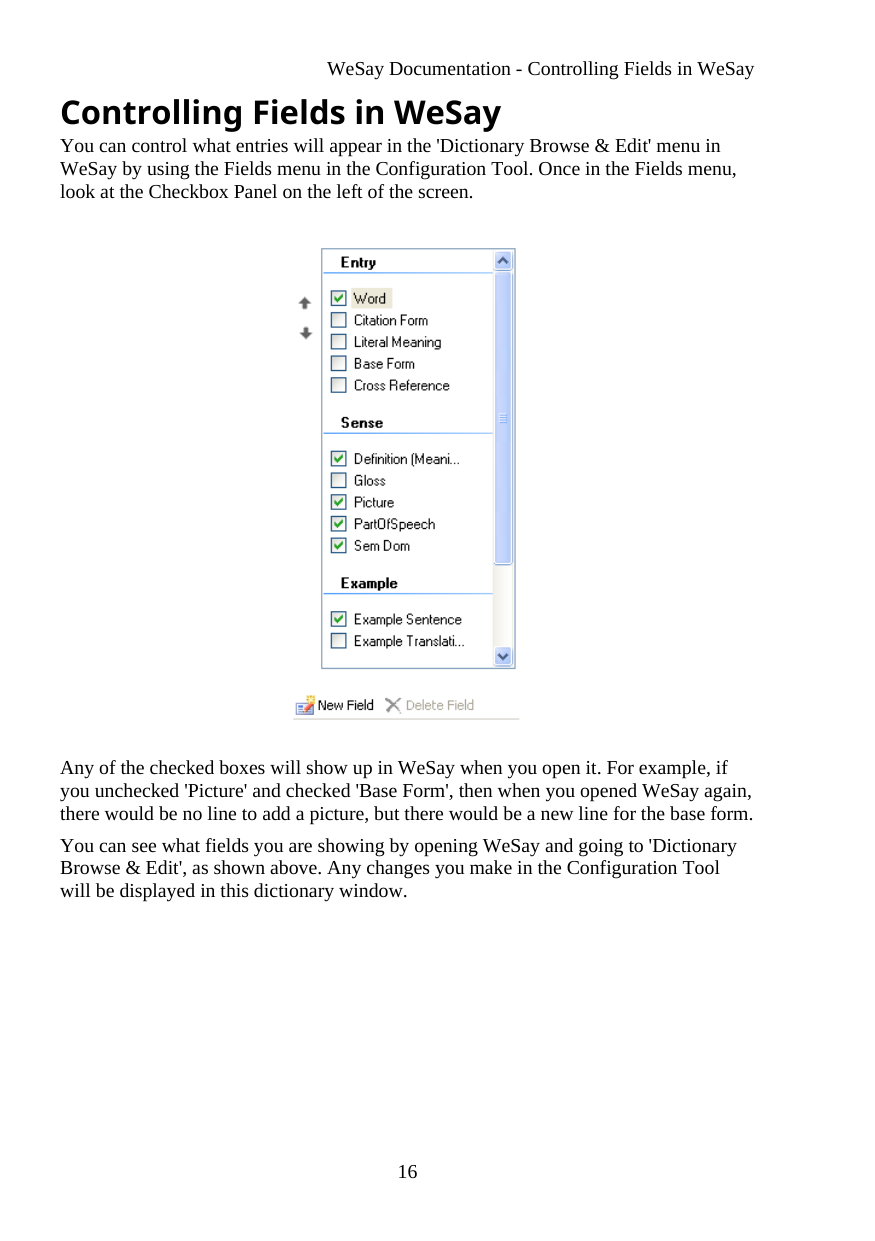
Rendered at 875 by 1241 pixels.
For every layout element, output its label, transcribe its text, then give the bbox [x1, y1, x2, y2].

text You can see what fields you are showing by opening WeSay and going to 'Dictionary Browse & Edit', as shown above. Any changes you make in the Configuration Tool will be displayed in this dictionary window. [60, 833, 754, 902]
text You can control what entries will appear in the 'Dictionary Browse & Edit' menu in WeSay by using the Fields menu in the Configuration Tool. Once in the Fields menu, look at the Checkbox Panel on the left of the screen. [60, 134, 754, 203]
picture [291, 241, 523, 727]
text Any of the checked boxes will show up in WeSay when you open it. For example, if you unchecked 'Picture' and checked 'Base Form', then when you opened WeSay again, there would be no line to add a picture, but there would be a new line for the base form. [60, 212, 754, 824]
subtitle Controlling Fields in WeSay [60, 90, 754, 134]
